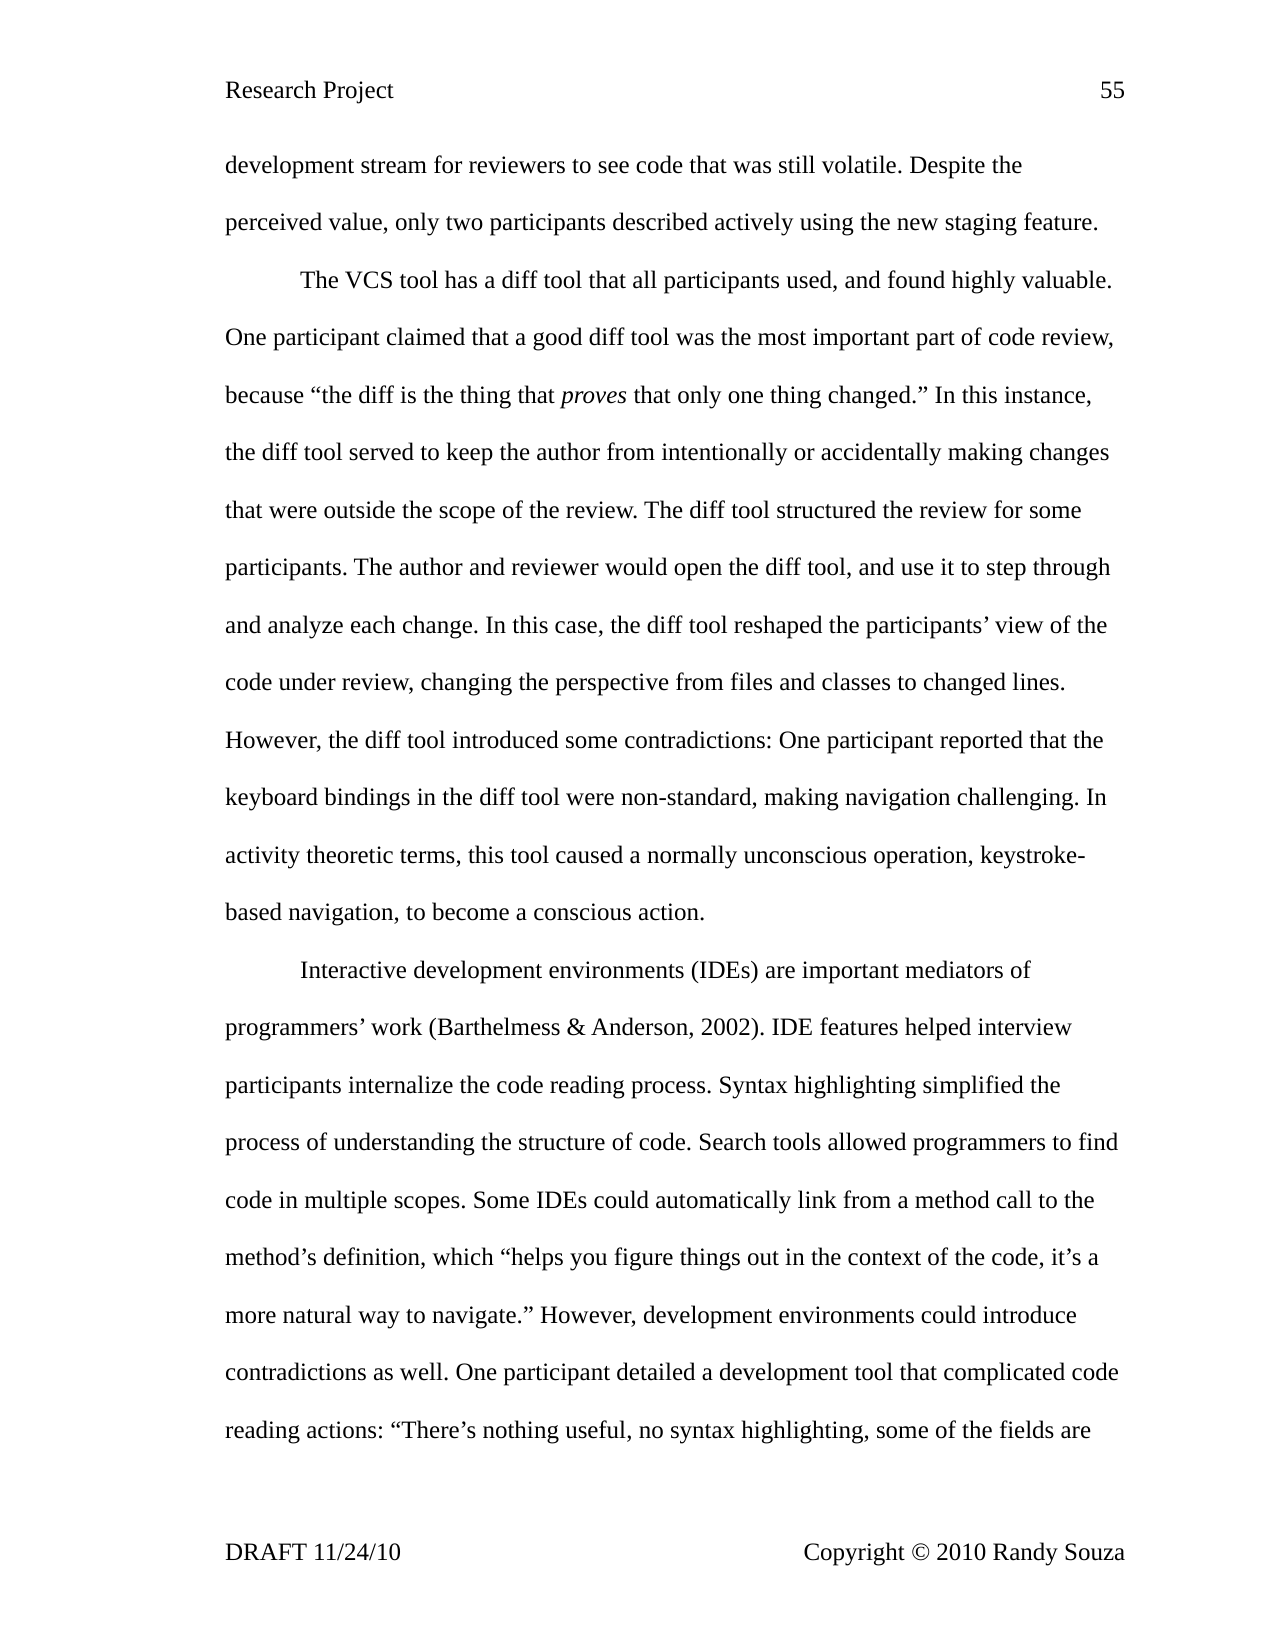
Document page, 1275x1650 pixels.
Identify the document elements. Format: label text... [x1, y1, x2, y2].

text The VCS tool has a diff tool that all participants used, and found highly valuable. One participant claimed that a good diff tool was the most important part of code review, because “the diff is the thing that proves that only one thing changed.” In this instance, the diff tool served to keep the author from intentionally or accidentally making changes that were outside the scope of the review. The diff tool structured the review for some participants. The author and reviewer would open the diff tool, and use it to step through and analyze each change. In this case, the diff tool reshaped the participants’ view of the code under review, changing the perspective from files and classes to changed lines. However, the diff tool introduced some contradictions: One participant reported that the keyboard bindings in the diff tool were non-standard, making navigation challenging. In activity theoretic terms, this tool caused a normally unconscious operation, keystroke-based navigation, to become a conscious action. [225, 265, 1125, 926]
text Interactive development environments (IDEs) are important mediators of programmers’ work (Barthelmess & Anderson, 2002). IDE features helped interview participants internalize the code reading process. Syntax highlighting simplified the process of understanding the structure of code. Search tools allowed programmers to find code in multiple scopes. Some IDEs could automatically link from a method call to the method’s definition, which “helps you figure things out in the context of the code, it’s a more natural way to navigate.” However, development environments could introduce contradictions as well. One participant detailed a development tool that complicated code reading actions: “There’s nothing useful, no syntax highlighting, some of the fields are [225, 955, 1125, 1444]
text development stream for reviewers to see code that was still volatile. Despite the perceived value, only two participants described actively using the new staging feature. [225, 150, 1125, 236]
